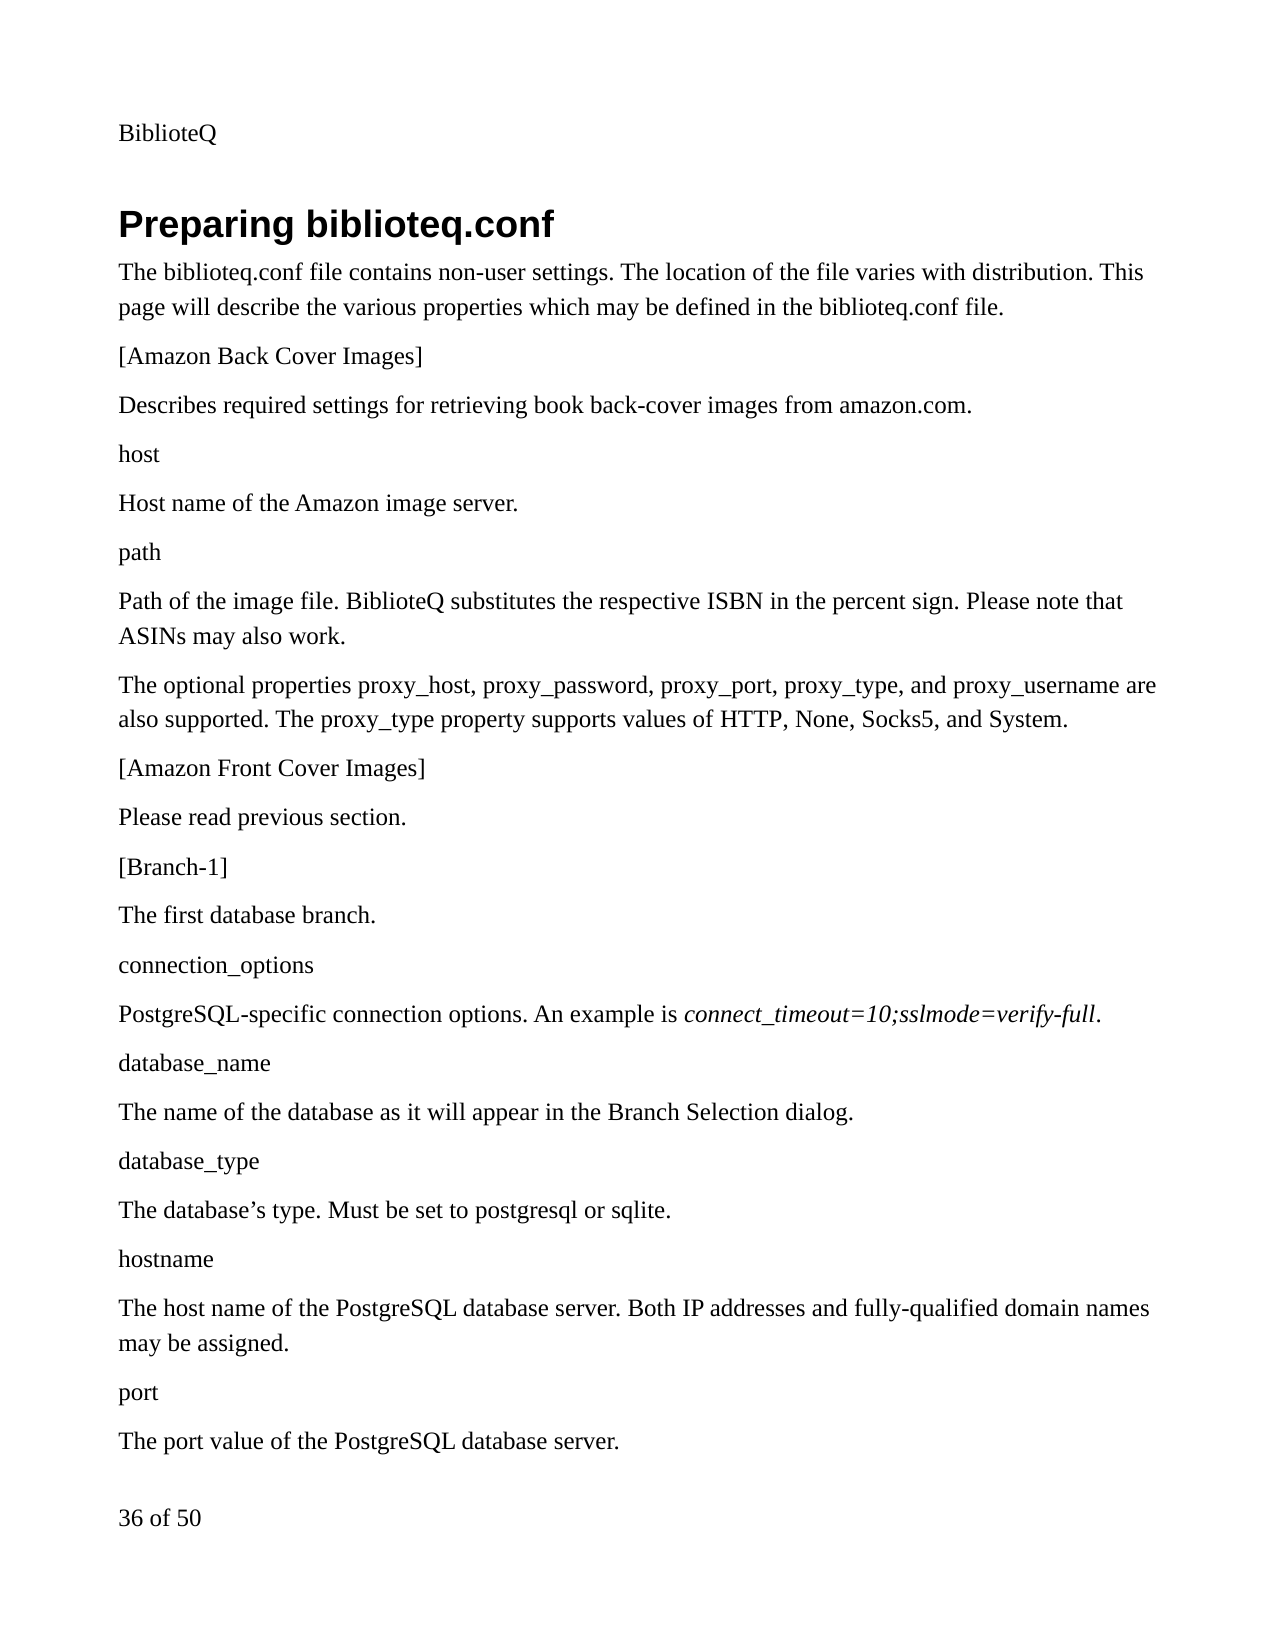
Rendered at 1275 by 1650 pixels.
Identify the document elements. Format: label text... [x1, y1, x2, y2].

text The host name of the PostgreSQL database server. Both IP addresses and fully-qualified domain names may be assigned. [118, 1293, 1157, 1356]
text port [118, 1377, 1157, 1405]
text PostgreSQL-specific connection options. An example is connect_timeout=10;sslmode=verify-full. [118, 999, 1157, 1027]
text [Amazon Back Cover Images] [118, 341, 1157, 370]
text database_type [118, 1146, 1157, 1175]
text Path of the image file. BiblioteQ substitutes the respective ISBN in the percent sign. Please note that ASINs may also work. [118, 586, 1157, 649]
text The name of the database as it will appear in the Branch Selection dialog. [118, 1097, 1157, 1126]
text hostname [118, 1244, 1157, 1273]
text The port value of the PostgreSQL database server. [118, 1426, 1157, 1454]
text [Amazon Front Cover Images] [118, 753, 1157, 782]
text Please read previous section. [118, 802, 1157, 831]
text The first database branch. [118, 901, 1157, 929]
text connection_options [118, 950, 1157, 978]
text The database’s type. Must be set to postgresql or sqlite. [118, 1195, 1157, 1224]
text host [118, 439, 1157, 468]
text The optional properties proxy_host, proxy_password, proxy_port, proxy_type, and proxy_username are also supported. The proxy_type property supports values of HTTP, None, Socks5, and System. [118, 670, 1157, 733]
text database_name [118, 1048, 1157, 1077]
text path [118, 537, 1157, 566]
subtitle Preparing biblioteq.conf [118, 201, 1157, 245]
text Host name of the Amazon image server. [118, 488, 1157, 517]
text Describes required settings for retrieving book back-cover images from amazon.com. [118, 390, 1157, 419]
text [Branch-1] [118, 852, 1157, 880]
text The biblioteq.conf file contains non-user settings. The location of the file varies with distribution. This page will describe the various properties which may be defined in the biblioteq.conf file. [118, 257, 1157, 321]
